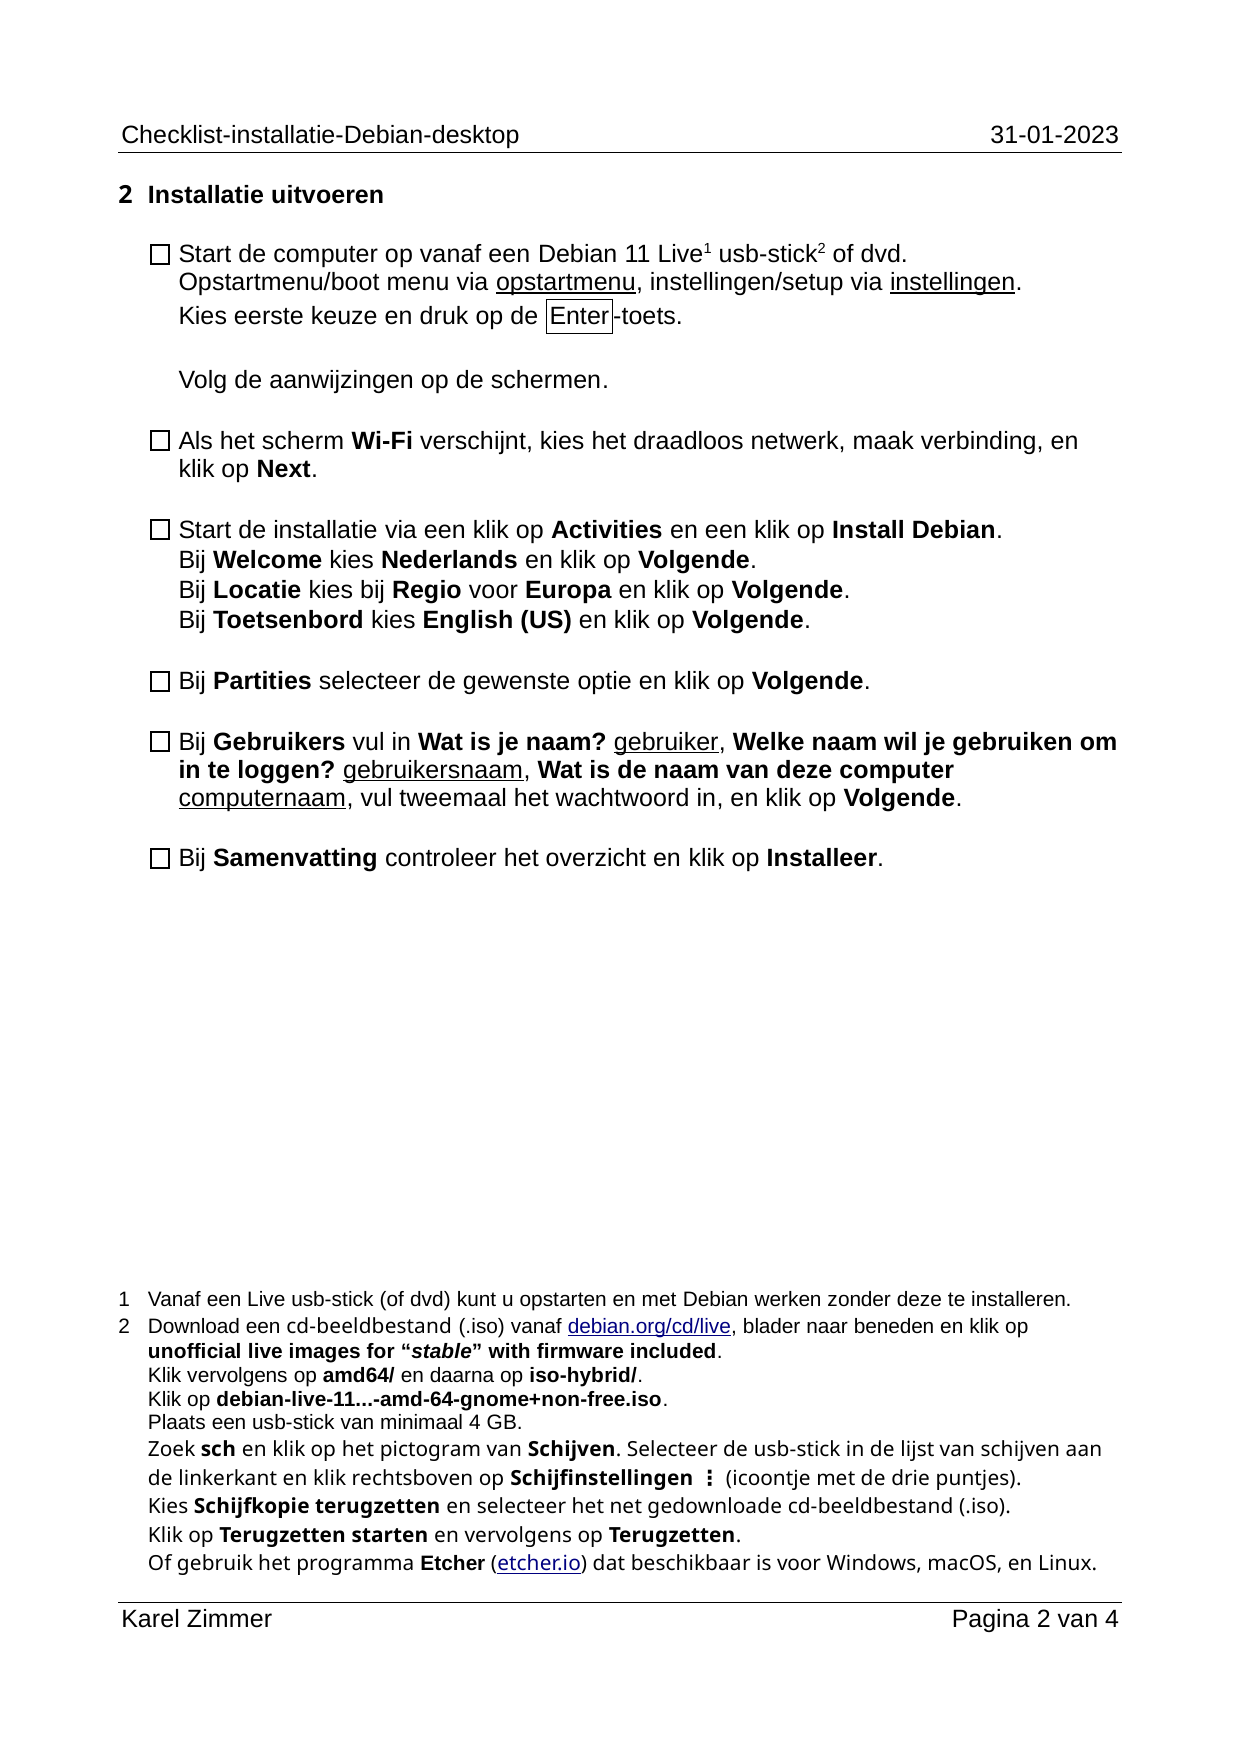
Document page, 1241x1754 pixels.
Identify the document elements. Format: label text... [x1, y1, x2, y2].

table_cell [141, 813, 177, 843]
table_cell [141, 514, 177, 545]
table_cell Bij Partities selecteer de gewenste optie en klik op Volgende. [177, 666, 1121, 696]
table_cell [141, 636, 177, 666]
table_cell [141, 298, 177, 335]
table_cell [141, 335, 177, 365]
table_cell [177, 696, 1121, 727]
table_cell [141, 666, 177, 696]
table_cell [141, 575, 177, 605]
table_cell [177, 335, 1121, 365]
table_cell [141, 545, 177, 575]
table_cell [141, 696, 177, 727]
table_cell Volg de aanwijzingen op de schermen. [177, 365, 1121, 395]
table_header [141, 239, 177, 297]
table_header Start de computer op vanaf een Debian 11 Live usb-stick of dvd. Opstartmenu/boot menu via opstartmenu, instellingen/setup via instellingen. [177, 239, 1121, 297]
table_cell Start de installatie via een klik op Activities en een klik op Install Debian. [177, 514, 1121, 545]
table_cell [141, 365, 177, 395]
table_cell [141, 605, 177, 636]
table_cell [141, 395, 177, 426]
table_cell Bij Samenvatting controleer het overzicht en klik op Installeer. [177, 843, 1121, 873]
table_cell [177, 484, 1121, 514]
table_cell Bij Locatie kies bij Regio voor Europa en klik op Volgende. [177, 575, 1121, 605]
table_cell [177, 813, 1121, 843]
table_cell [177, 395, 1121, 426]
table_cell Kies eerste keuze en druk op de Enter-toets. [177, 298, 1121, 335]
table_cell Als het scherm Wi-Fi verschijnt, kies het draadloos netwerk, maak verbinding, en klik op Next. [177, 426, 1121, 484]
table_cell Bij Welcome kies Nederlands en klik op Volgende. [177, 545, 1121, 575]
table_cell [177, 636, 1121, 666]
table_cell Bij Toetsenbord kies English (US) en klik op Volgende. [177, 605, 1121, 636]
table_cell [141, 843, 177, 873]
table_cell Bij Gebruikers vul in Wat is je naam? gebruiker, Welke naam wil je gebruiken om in te loggen? gebruikersnaam, Wat is de naam van deze computer computernaam, vul tweemaal het wachtwoord in, en klik op Volgende. [177, 727, 1121, 813]
table_cell [141, 426, 177, 484]
list Installatie uitvoeren [118, 177, 1122, 211]
table_cell [141, 727, 177, 813]
table_cell [141, 484, 177, 514]
